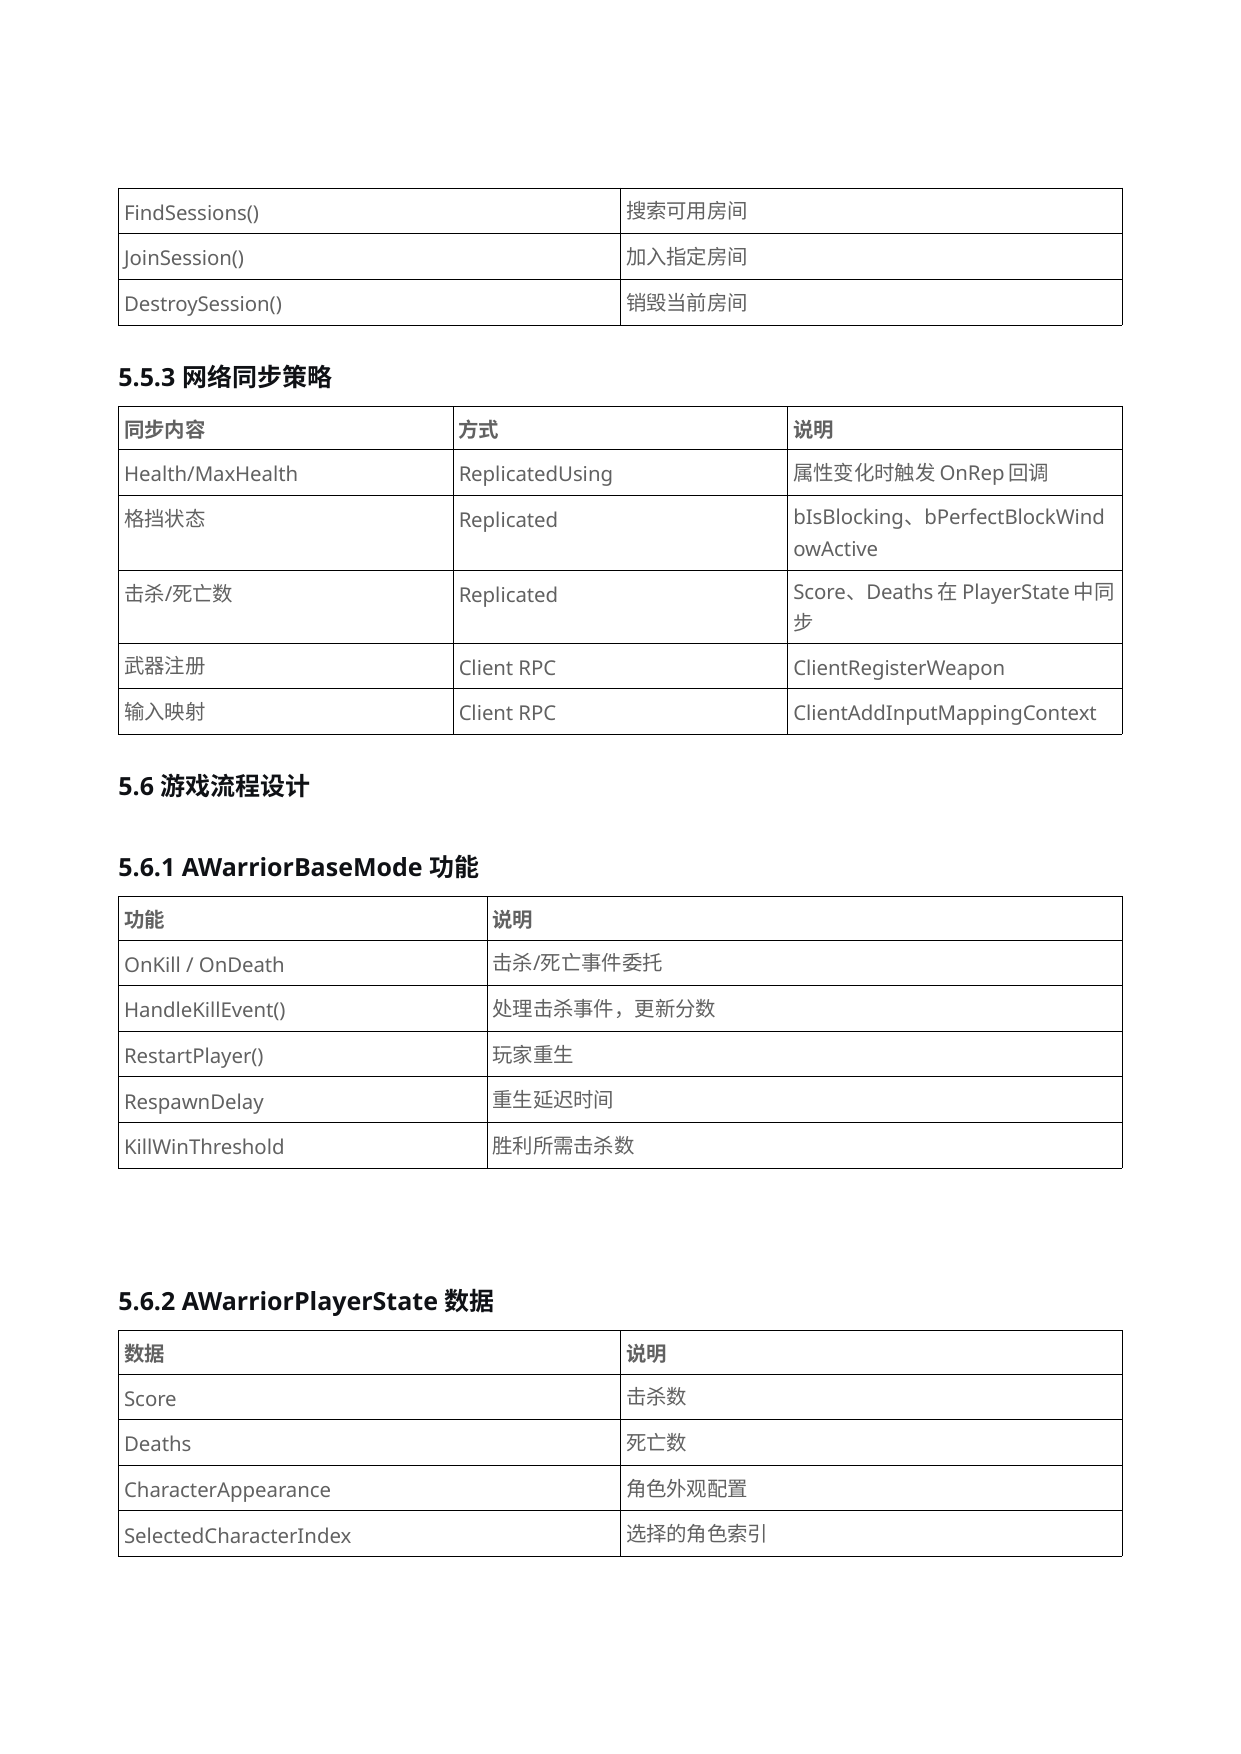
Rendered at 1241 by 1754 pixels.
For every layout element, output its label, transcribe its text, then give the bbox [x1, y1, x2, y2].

text 5.6.2 AWarriorPlayerState 数据 [118, 1274, 1122, 1318]
table_cell 格挡状态 [119, 496, 453, 570]
table_header 说明 [788, 407, 1122, 449]
table_cell 属性变化时触发OnRep回调 [788, 450, 1122, 495]
table_cell Score [119, 1375, 620, 1419]
table_header 数据 [119, 1331, 620, 1373]
table_cell 加入指定房间 [621, 234, 1122, 279]
table_cell ReplicatedUsing [454, 450, 787, 495]
table_cell HandleKillEvent() [119, 986, 487, 1031]
table_cell 胜利所需击杀数 [488, 1123, 1122, 1168]
table_cell Deaths [119, 1420, 620, 1465]
table_cell 击杀数 [621, 1375, 1122, 1419]
table_cell 选择的角色索引 [621, 1511, 1122, 1556]
table_cell bIsBlocking、bPerfectBlockWindowActive [788, 496, 1122, 570]
table_cell RestartPlayer() [119, 1032, 487, 1076]
table_cell FindSessions() [119, 189, 620, 233]
table_cell 角色外观配置 [621, 1466, 1122, 1510]
table_cell Replicated [454, 571, 787, 642]
list 5.6 游戏流程设计 [118, 759, 1122, 803]
list 5.6.1 AWarriorBaseMode 功能 [118, 840, 1122, 884]
table_cell 击杀/死亡数 [119, 571, 453, 642]
table_cell 武器注册 [119, 644, 453, 688]
table_header 同步内容 [119, 407, 453, 449]
table_cell RespawnDelay [119, 1077, 487, 1122]
table_cell ClientAddInputMappingContext [788, 689, 1122, 734]
table_cell CharacterAppearance [119, 1466, 620, 1510]
table_cell 销毁当前房间 [621, 280, 1122, 324]
table_cell 玩家重生 [488, 1032, 1122, 1076]
table_cell 输入映射 [119, 689, 453, 734]
table_cell DestroySession() [119, 280, 620, 324]
table_cell SelectedCharacterIndex [119, 1511, 620, 1556]
table_cell 搜索可用房间 [621, 189, 1122, 233]
table_cell Client RPC [454, 644, 787, 688]
table_cell OnKill / OnDeath [119, 941, 487, 985]
table_cell Score、Deaths在PlayerState中同步 [788, 571, 1122, 642]
table_header 功能 [119, 897, 487, 939]
table_cell ClientRegisterWeapon [788, 644, 1122, 688]
table_cell JoinSession() [119, 234, 620, 279]
table_header 说明 [621, 1331, 1122, 1373]
table_header 说明 [488, 897, 1122, 939]
table_header 方式 [454, 407, 787, 449]
table_cell Health/MaxHealth [119, 450, 453, 495]
list 5.5.3 网络同步策略 [118, 349, 1122, 393]
table_cell 处理击杀事件，更新分数 [488, 986, 1122, 1031]
table_cell KillWinThreshold [119, 1123, 487, 1168]
table_cell 重生延迟时间 [488, 1077, 1122, 1122]
table_cell 击杀/死亡事件委托 [488, 941, 1122, 985]
table_cell Replicated [454, 496, 787, 570]
table_cell Client RPC [454, 689, 787, 734]
table_cell 死亡数 [621, 1420, 1122, 1465]
